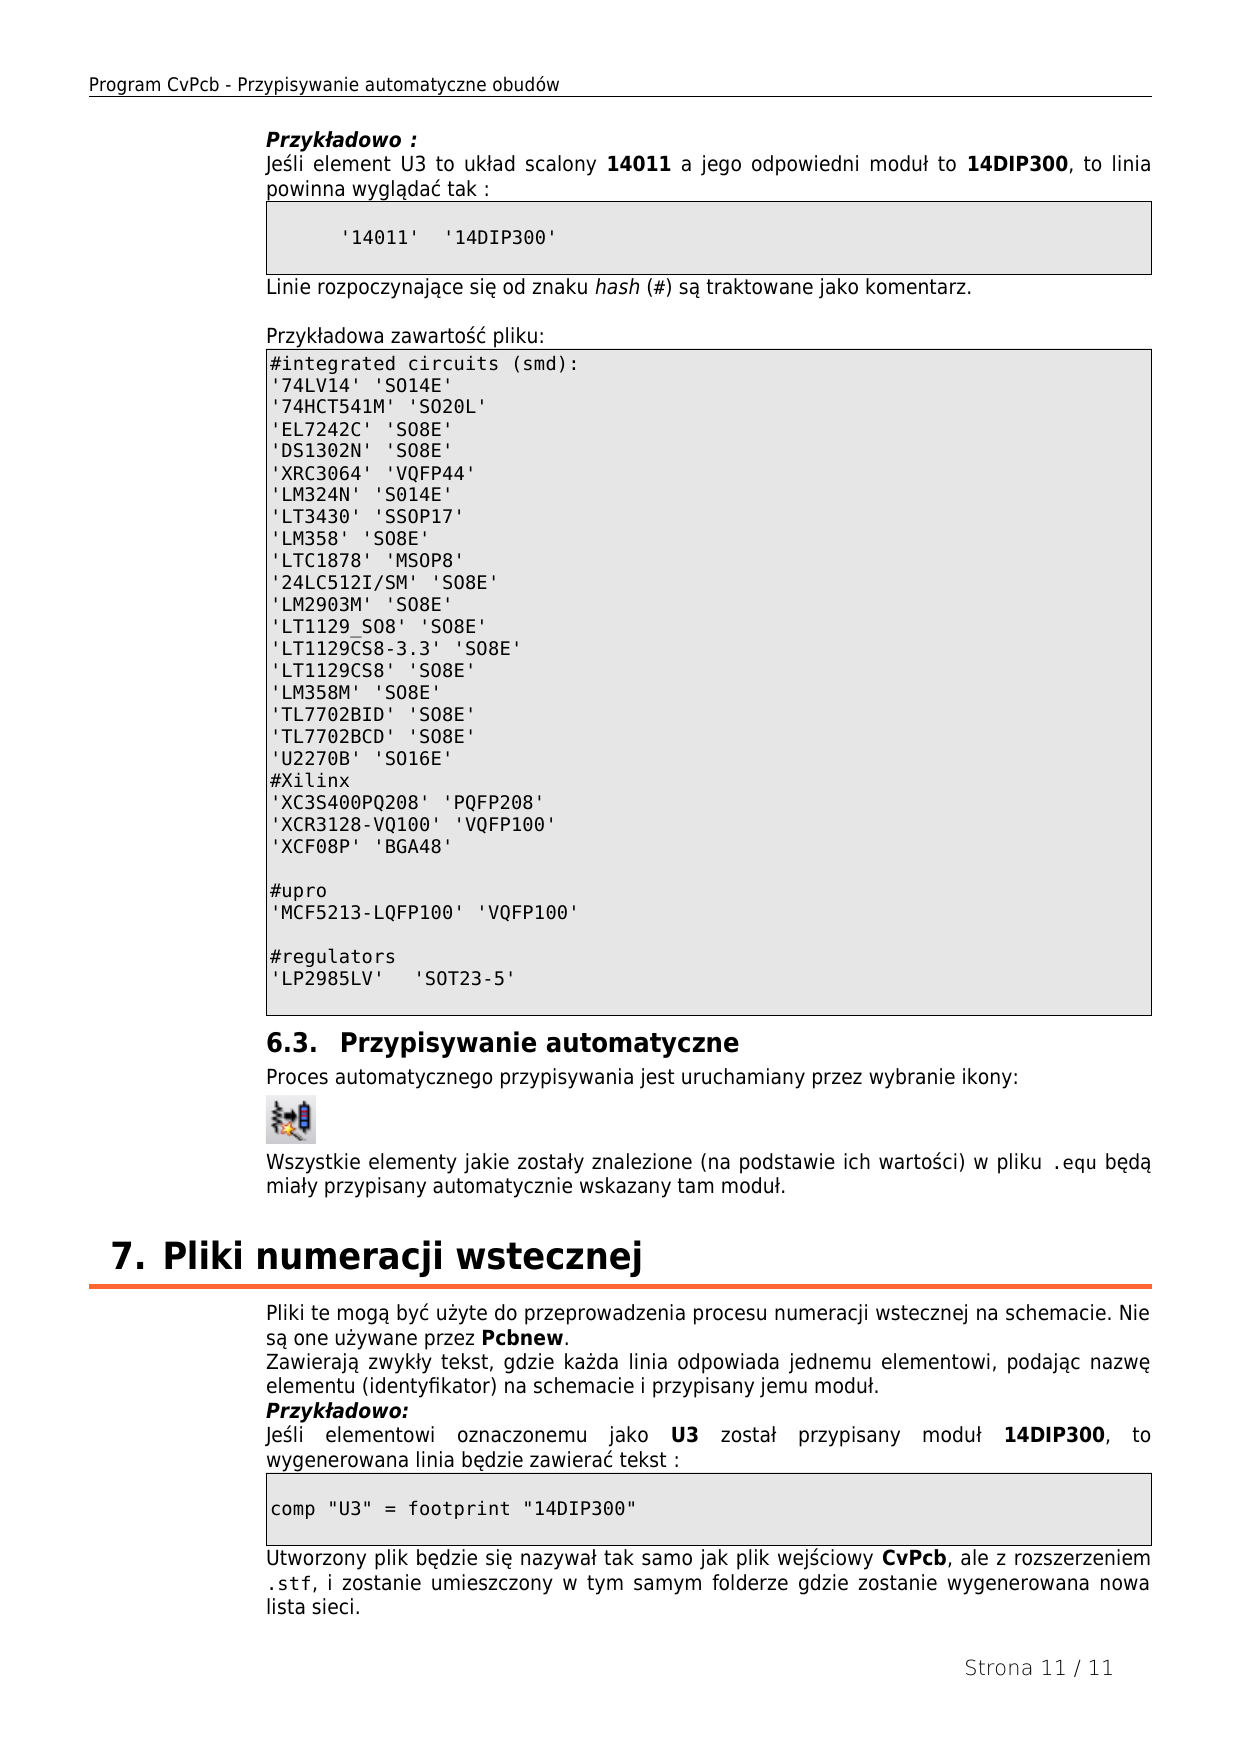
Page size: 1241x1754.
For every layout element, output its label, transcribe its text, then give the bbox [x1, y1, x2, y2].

text Linie rozpoczynające się od znaku hash (#) są traktowane jako komentarz. [266, 275, 1152, 299]
text #upro [267, 876, 1151, 898]
text 'LTC1878' 'MSOP8' [267, 546, 1151, 568]
text Pliki te mogą być użyte do przeprowadzenia procesu numeracji wstecznej na schemacie. Nie są one używane przez Pcbnew. [266, 1301, 1152, 1350]
text 'LT1129_SO8' 'SO8E' [267, 612, 1151, 634]
text Zawierają zwykły tekst, gdzie każda linia odpowiada jednemu elementowi, podając nazwę elementu (identyfikator) na schemacie i przypisany jemu moduł. [266, 1350, 1152, 1399]
text 'TL7702BID' 'SO8E' [267, 700, 1151, 722]
text 'LM358M' 'SO8E' [267, 678, 1151, 700]
text 'LT1129CS8' 'SO8E' [267, 656, 1151, 678]
text 'LT3430' 'SSOP17' [267, 502, 1151, 524]
text Utworzony plik będzie się nazywał tak samo jak plik wejściowy CvPcb, ale z rozszerzeniem .stf, i zostanie umieszczony w tym samym folderze gdzie zostanie wygenerowana nowa lista sieci. [266, 1546, 1152, 1620]
text 'MCF5213-LQFP100' 'VQFP100' [267, 898, 1151, 920]
text 'LP2985LV' 'SOT23-5' [267, 964, 1151, 986]
text Przykładowo : [266, 128, 1152, 152]
subtitle Przypisywanie automatyczne [266, 1028, 1152, 1059]
text 'LT1129CS8-3.3' 'SO8E' [267, 634, 1151, 656]
text 'LM324N' 'S014E' [267, 480, 1151, 502]
text 'LM358' 'SO8E' [267, 524, 1151, 546]
text #integrated circuits (smd): [267, 350, 1151, 371]
text '24LC512I/SM' 'SO8E' [267, 568, 1151, 590]
text 'LM2903M' 'SO8E' [267, 590, 1151, 612]
text Proces automatycznego przypisywania jest uruchamiany przez wybranie ikony: [266, 1065, 1152, 1089]
text #regulators [267, 942, 1151, 964]
text 'XC3S400PQ208' 'PQFP208' [267, 788, 1151, 810]
text 'XCF08P' 'BGA48' [267, 832, 1151, 854]
text 'XRC3064' 'VQFP44' [267, 458, 1151, 480]
text 'DS1302N' 'SO8E' [267, 436, 1151, 458]
text '14011' '14DIP300' [267, 223, 1151, 245]
picture [265, 1095, 316, 1144]
text Wszystkie elementy jakie zostały znalezione (na podstawie ich wartości) w pliku .equ będą miały przypisany automatycznie wskazany tam moduł. [266, 1150, 1152, 1199]
text #Xilinx [267, 766, 1151, 788]
text 'EL7242C' 'SO8E' [267, 414, 1151, 436]
text Przykładowa zawartość pliku: [266, 324, 1152, 348]
text Jeśli element U3 to układ scalony 14011 a jego odpowiedni moduł to 14DIP300, to linia powinna wyglądać tak : [266, 152, 1152, 201]
text 'TL7702BCD' 'SO8E' [267, 722, 1151, 744]
text 'U2270B' 'SO16E' [267, 744, 1151, 766]
text comp "U3" = footprint "14DIP300" [267, 1494, 1151, 1516]
subtitle Pliki numeracji wstecznej [88, 1228, 1152, 1289]
text '74HCT541M' 'SO20L' [267, 392, 1151, 414]
text '74LV14' 'SO14E' [267, 371, 1151, 392]
text 'XCR3128-VQ100' 'VQFP100' [267, 810, 1151, 832]
text Jeśli elementowi oznaczonemu jako U3 został przypisany moduł 14DIP300, to wygenerowana linia będzie zawierać tekst : [266, 1423, 1152, 1472]
text Przykładowo: [266, 1399, 1152, 1423]
